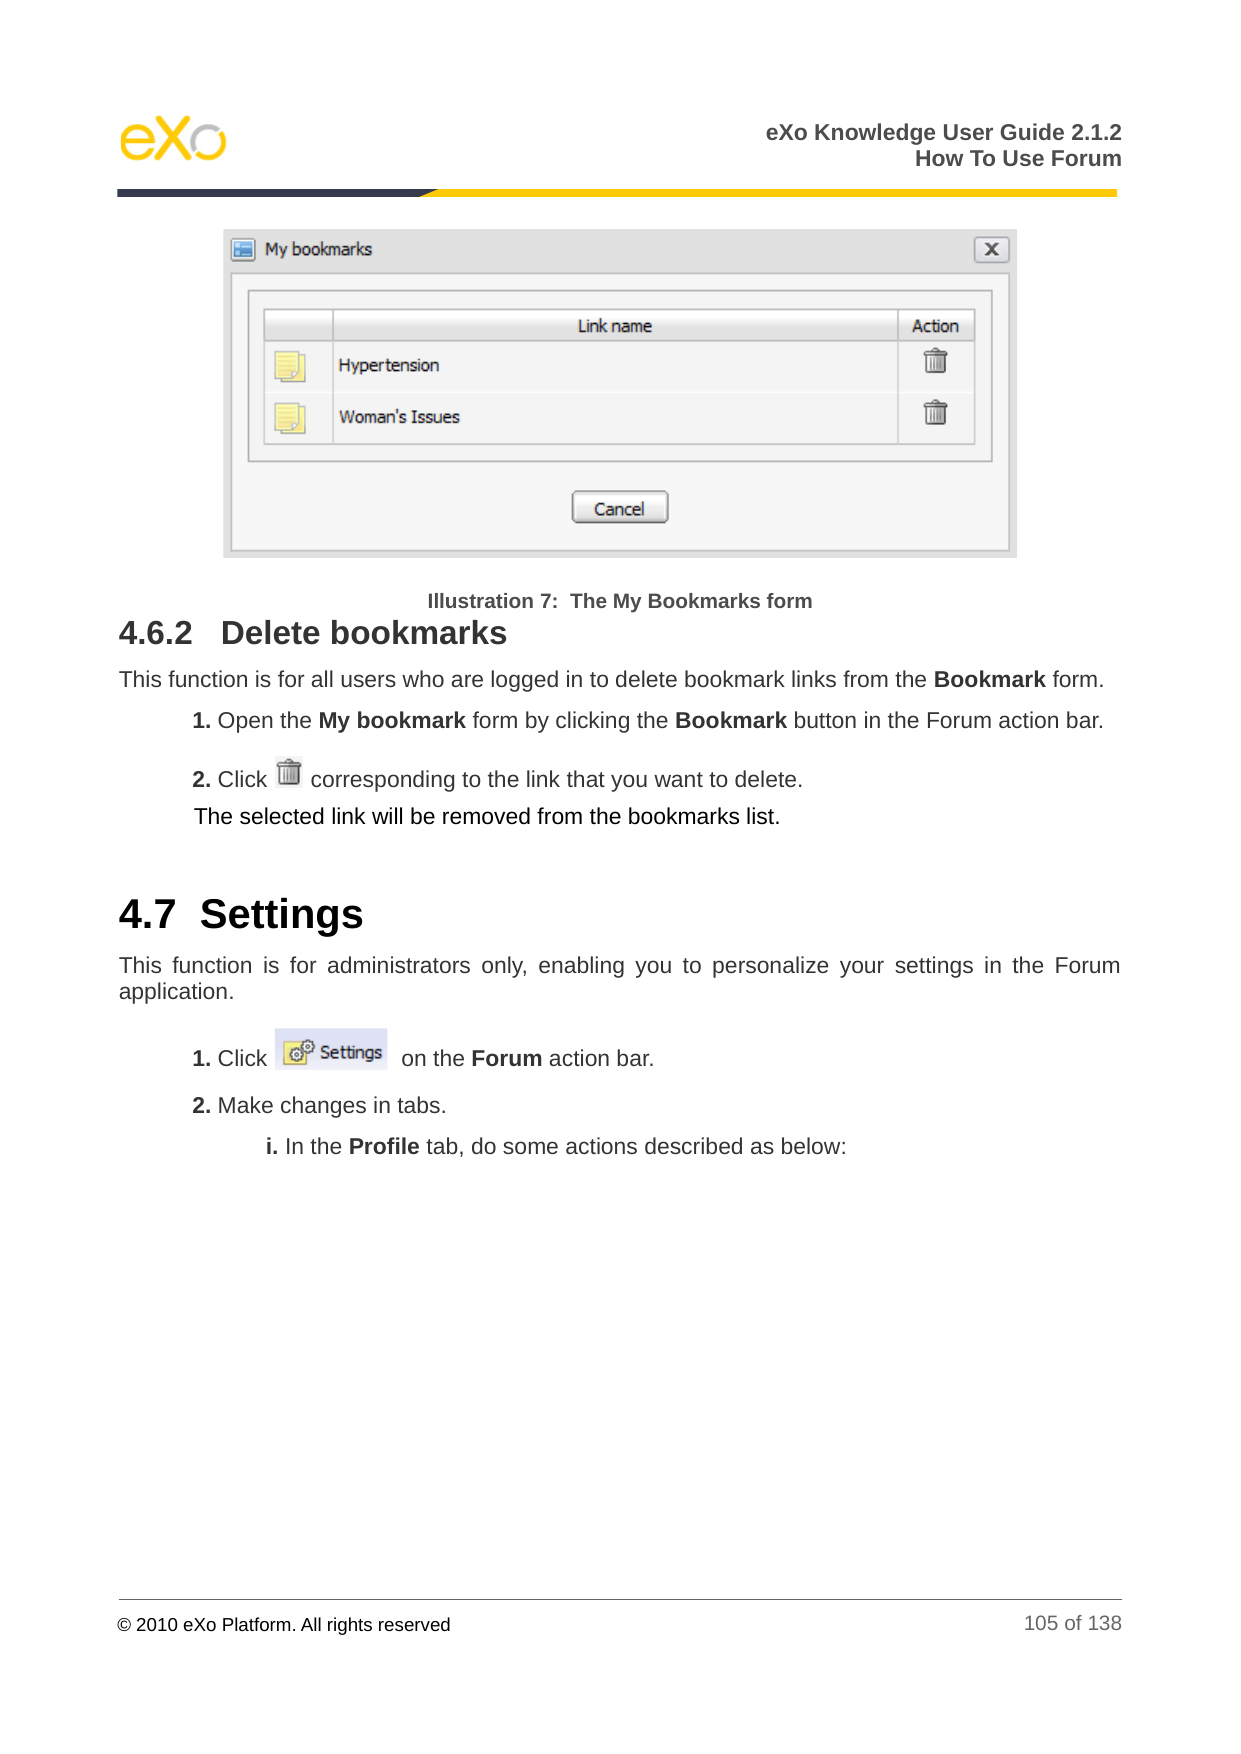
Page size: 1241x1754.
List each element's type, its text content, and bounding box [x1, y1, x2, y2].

text Illustration 7: The My Bookmarks form [216, 558, 1025, 613]
list 2. Make changes in tabs. [154, 1092, 1122, 1118]
picture [223, 229, 1018, 558]
list The selected link will be removed from the bookmarks list. [156, 803, 1122, 829]
list 1. Click on the Forum action bar. [154, 1020, 1122, 1077]
list i. In the Profile tab, do some actions described as below: [228, 1133, 1122, 1159]
picture [117, 189, 1118, 197]
picture [274, 756, 303, 788]
list 1. Open the My bookmark form by clicking the Bookmark button in the Forum action bar. [154, 707, 1122, 734]
subtitle Delete bookmarks [118, 558, 1122, 651]
subtitle Settings [118, 889, 1122, 937]
text This function is for administrators only, enabling you to personalize your settings in the Forum application. [118, 952, 1122, 1005]
picture [120, 115, 227, 161]
list 2. Clickcorresponding to the link that you want to delete. [154, 749, 1122, 795]
picture [274, 1027, 388, 1070]
text This function is for all users who are logged in to delete bookmark links from the Bookmark form. [118, 666, 1122, 692]
